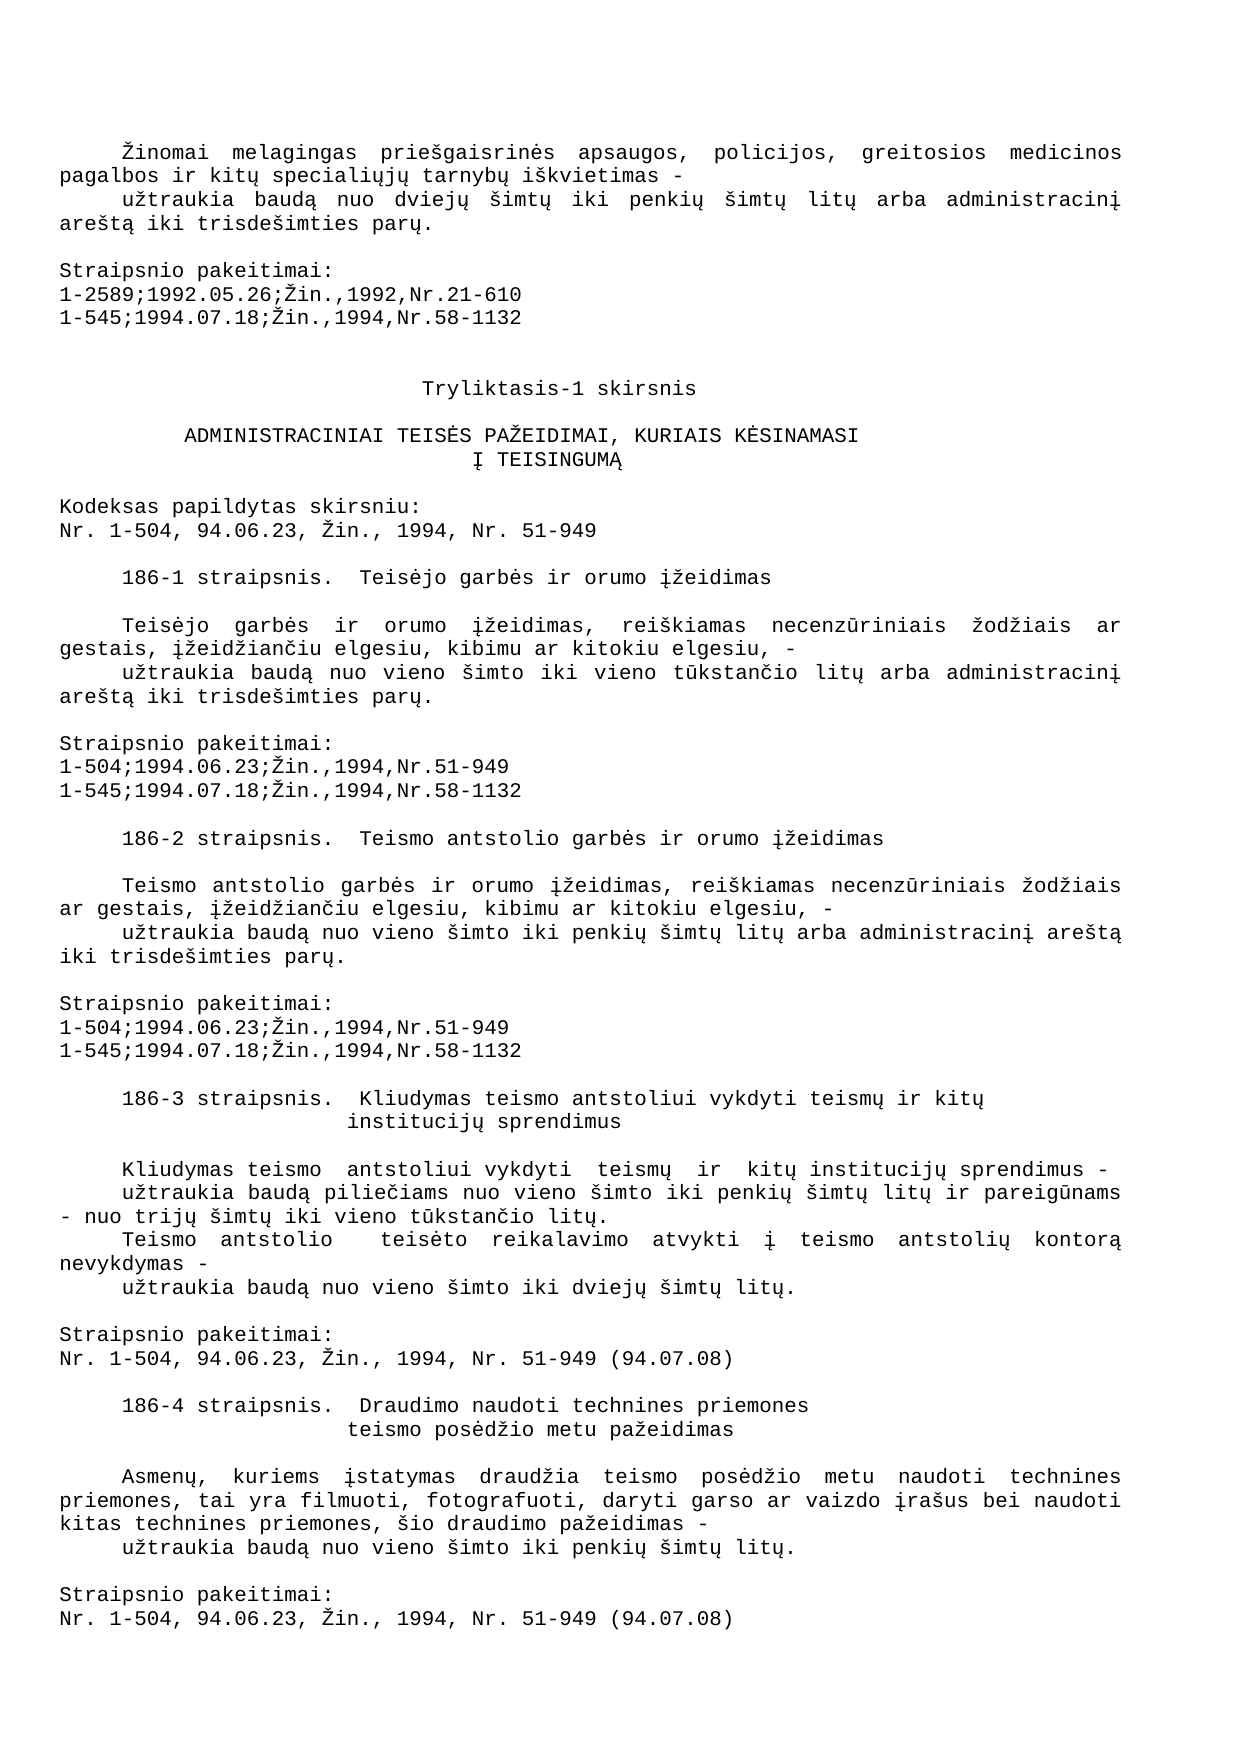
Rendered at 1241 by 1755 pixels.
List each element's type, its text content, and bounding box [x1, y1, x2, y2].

text užtraukia baudą nuo vieno šimto iki penkių šimtų litų. [59, 1537, 1122, 1561]
text Straipsnio pakeitimai: [59, 1584, 1122, 1608]
text 1-545;1994.07.18;Žin.,1994,Nr.58-1132 [59, 1040, 1122, 1064]
text 186-4 straipsnis. Draudimo naudoti technines priemones [59, 1395, 1122, 1419]
text Tryliktasis-1 skirsnis [59, 378, 1122, 402]
text Nr. 1-504, 94.06.23, Žin., 1994, Nr. 51-949 (94.07.08) [59, 1608, 1122, 1631]
text Teismo antstolio teisėto reikalavimo atvykti į teismo antstolių kontorą nevykdymas - [59, 1229, 1122, 1277]
text Teismo antstolio garbės ir orumo įžeidimas, reiškiamas necenzūriniais žodžiais ar gestais, įžeidžiančiu elgesiu, kibimu ar kitokiu elgesiu, - [59, 875, 1122, 922]
text Straipsnio pakeitimai: [59, 733, 1122, 757]
text 186-1 straipsnis. Teisėjo garbės ir orumo įžeidimas [59, 567, 1122, 591]
text užtraukia baudą piliečiams nuo vieno šimto iki penkių šimtų litų ir pareigūnams - nuo trijų šimtų iki vieno tūkstančio litų. [59, 1182, 1122, 1229]
text 186-3 straipsnis. Kliudymas teismo antstoliui vykdyti teismų ir kitų [59, 1088, 1122, 1111]
text užtraukia baudą nuo vieno šimto iki penkių šimtų litų arba administracinį areštą iki trisdešimties parų. [59, 922, 1122, 969]
text Straipsnio pakeitimai: [59, 993, 1122, 1017]
text Nr. 1-504, 94.06.23, Žin., 1994, Nr. 51-949 [59, 520, 1122, 544]
text užtraukia baudą nuo vieno šimto iki dviejų šimtų litų. [59, 1277, 1122, 1300]
text užtraukia baudą nuo vieno šimto iki vieno tūkstančio litų arba administracinį areštą iki trisdešimties parų. [59, 662, 1122, 709]
text 1-545;1994.07.18;Žin.,1994,Nr.58-1132 [59, 780, 1122, 804]
text 186-2 straipsnis. Teismo antstolio garbės ir orumo įžeidimas [59, 827, 1122, 851]
text Nr. 1-504, 94.06.23, Žin., 1994, Nr. 51-949 (94.07.08) [59, 1348, 1122, 1371]
text Žinomai melagingas priešgaisrinės apsaugos, policijos, greitosios medicinos pagalbos ir kitų specialiųjų tarnybų iškvietimas - [59, 142, 1122, 189]
text Asmenų, kuriems įstatymas draudžia teismo posėdžio metu naudoti technines priemones, tai yra filmuoti, fotografuoti, daryti garso ar vaizdo įrašus bei naudoti kitas technines priemones, šio draudimo pažeidimas - [59, 1466, 1122, 1537]
text Kliudymas teismo antstoliui vykdyti teismų ir kitų institucijų sprendimus - [59, 1158, 1122, 1182]
text užtraukia baudą nuo dviejų šimtų iki penkių šimtų litų arba administracinį areštą iki trisdešimties parų. [59, 189, 1122, 236]
text 1-2589;1992.05.26;Žin.,1992,Nr.21-610 [59, 284, 1122, 307]
text Straipsnio pakeitimai: [59, 260, 1122, 284]
text Kodeksas papildytas skirsniu: [59, 496, 1122, 520]
text Teisėjo garbės ir orumo įžeidimas, reiškiamas necenzūriniais žodžiais ar gestais, įžeidžiančiu elgesiu, kibimu ar kitokiu elgesiu, - [59, 615, 1122, 662]
text teismo posėdžio metu pažeidimas [59, 1419, 1122, 1442]
text Į TEISINGUMĄ [59, 449, 1122, 473]
text 1-545;1994.07.18;Žin.,1994,Nr.58-1132 [59, 307, 1122, 331]
text Straipsnio pakeitimai: [59, 1324, 1122, 1348]
text 1-504;1994.06.23;Žin.,1994,Nr.51-949 [59, 1017, 1122, 1040]
text 1-504;1994.06.23;Žin.,1994,Nr.51-949 [59, 757, 1122, 780]
text institucijų sprendimus [59, 1111, 1122, 1135]
text ADMINISTRACINIAI TEISĖS PAŽEIDIMAI, KURIAIS KĖSINAMASI [59, 426, 1122, 449]
